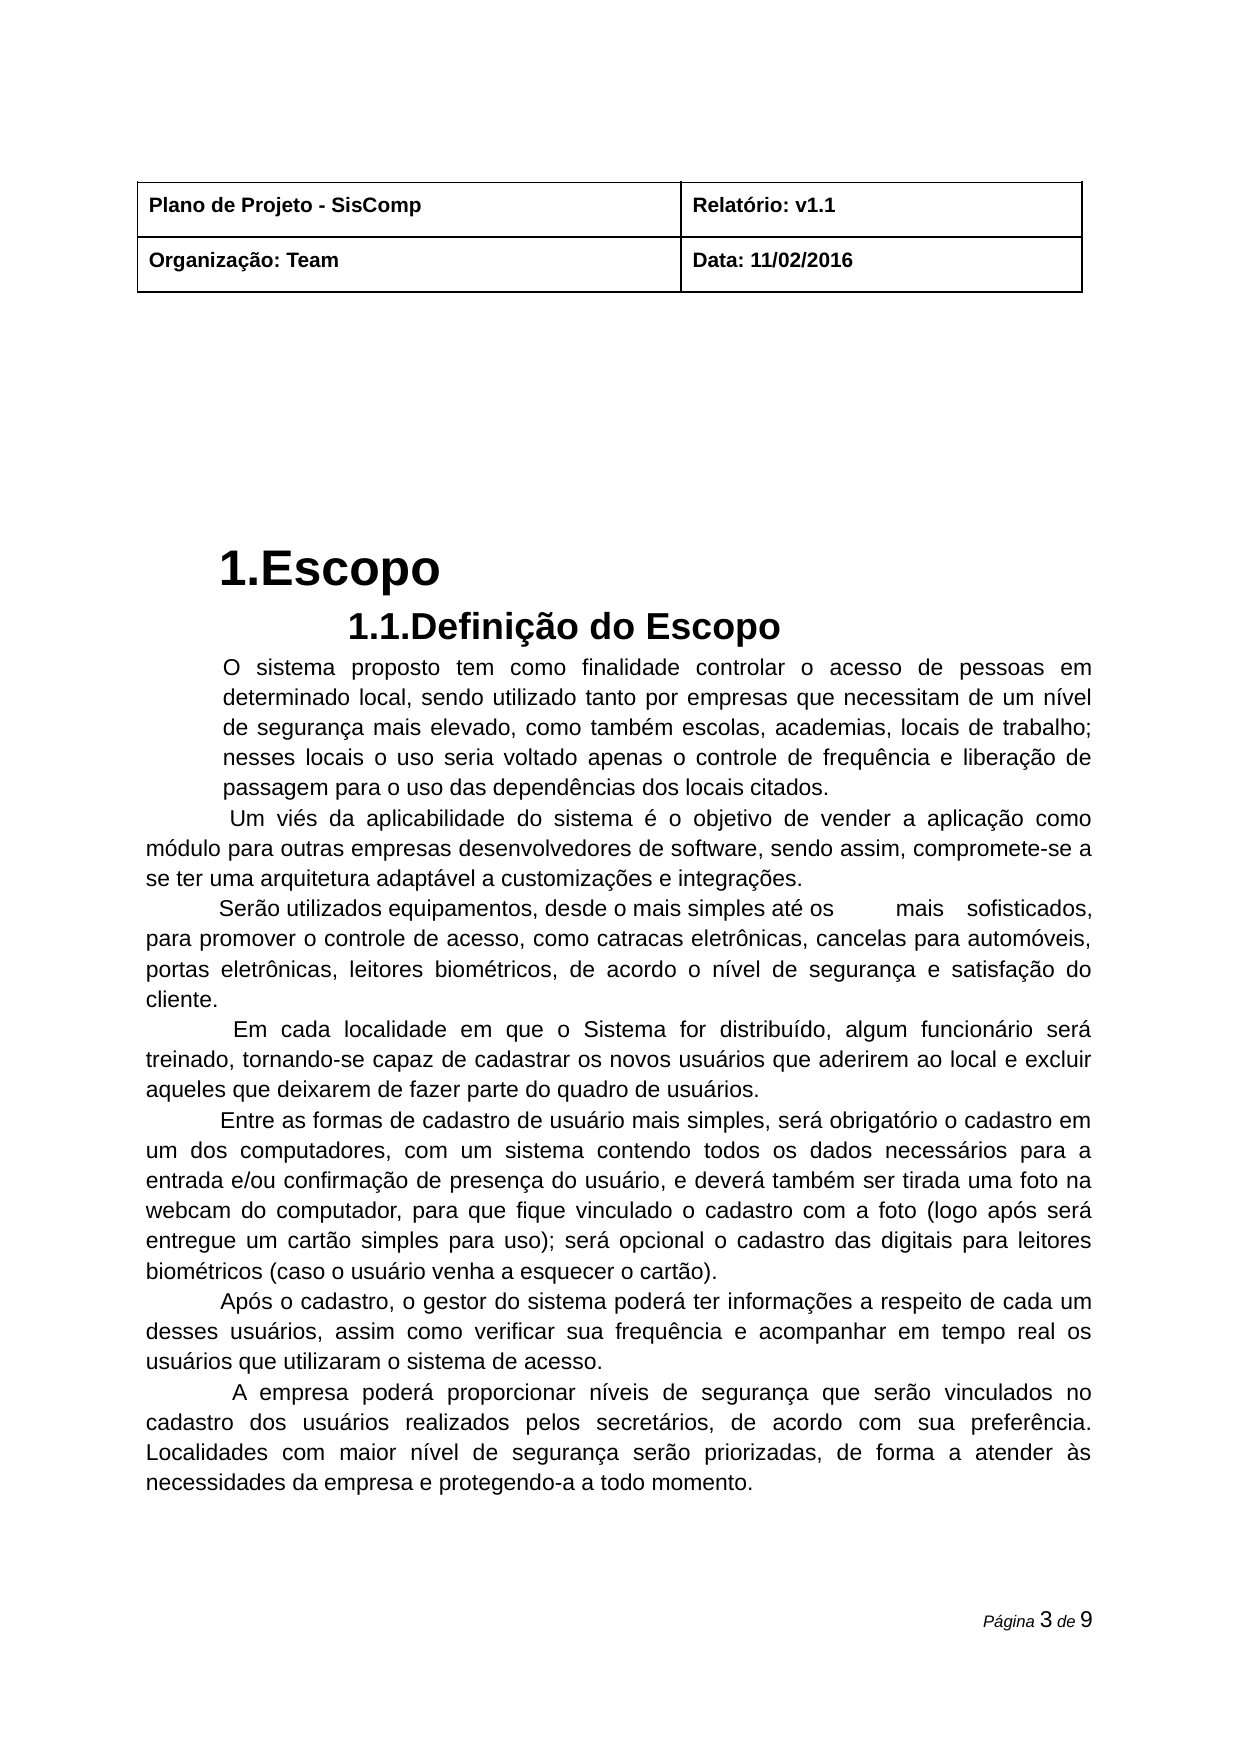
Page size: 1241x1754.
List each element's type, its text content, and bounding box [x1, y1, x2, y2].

text Entre as formas de cadastro de usuário mais simples, será obrigatório o cadastro em um dos computadores, com um sistema contendo todos os dados necessários para a entrada e/ou confirmação de presença do usuário, e deverá também ser tirada uma foto na webcam do computador, para que fique vinculado o cadastro com a foto (logo após será entregue um cartão simples para uso); será opcional o cadastro das digitais para leitores biométricos (caso o usuário venha a esquecer o cartão). [146, 1107, 1093, 1284]
text A empresa poderá proporcionar níveis de segurança que serão vinculados no cadastro dos usuários realizados pelos secretários, de acordo com sua preferência. Localidades com maior nível de segurança serão priorizadas, de forma a atender às necessidades da empresa e protegendo-a a todo momento. [146, 1378, 1093, 1496]
text Serão utilizados equipamentos, desde o mais simples até os mais sofisticados, para promover o controle de acesso, como catracas eletrônicas, cancelas para automóveis, portas eletrônicas, leitores biométricos, de acordo o nível de segurança e satisfação do cliente. [146, 895, 1093, 1012]
text O sistema proposto tem como finalidade controlar o acesso de pessoas em determinado local, sendo utilizado tanto por empresas que necessitam de um nível de segurança mais elevado, como também escolas, academias, locais de trabalho; nesses locais o uso seria voltado apenas o controle de frequência e liberação de passagem para o uso das dependências dos locais citados. [223, 653, 1093, 801]
text Um viés da aplicabilidade do sistema é o objetivo de vender a aplicação como módulo para outras empresas desenvolvedores de software, sendo assim, compromete-se a se ter uma arquitetura adaptável a customizações e integrações. [146, 804, 1093, 891]
subtitle Definição do Escopo [260, 604, 1093, 647]
text Após o cadastro, o gestor do sistema poderá ter informações a respeito de cada um desses usuários, assim como verificar sua frequência e acompanhar em tempo real os usuários que utilizaram o sistema de acesso. [146, 1288, 1093, 1375]
subtitle Escopo [185, 538, 1093, 595]
text Em cada localidade em que o Sistema for distribuído, algum funcionário será treinado, tornando-se capaz de cadastrar os novos usuários que aderirem ao local e excluir aqueles que deixarem de fazer parte do quadro de usuários. [146, 1016, 1093, 1103]
